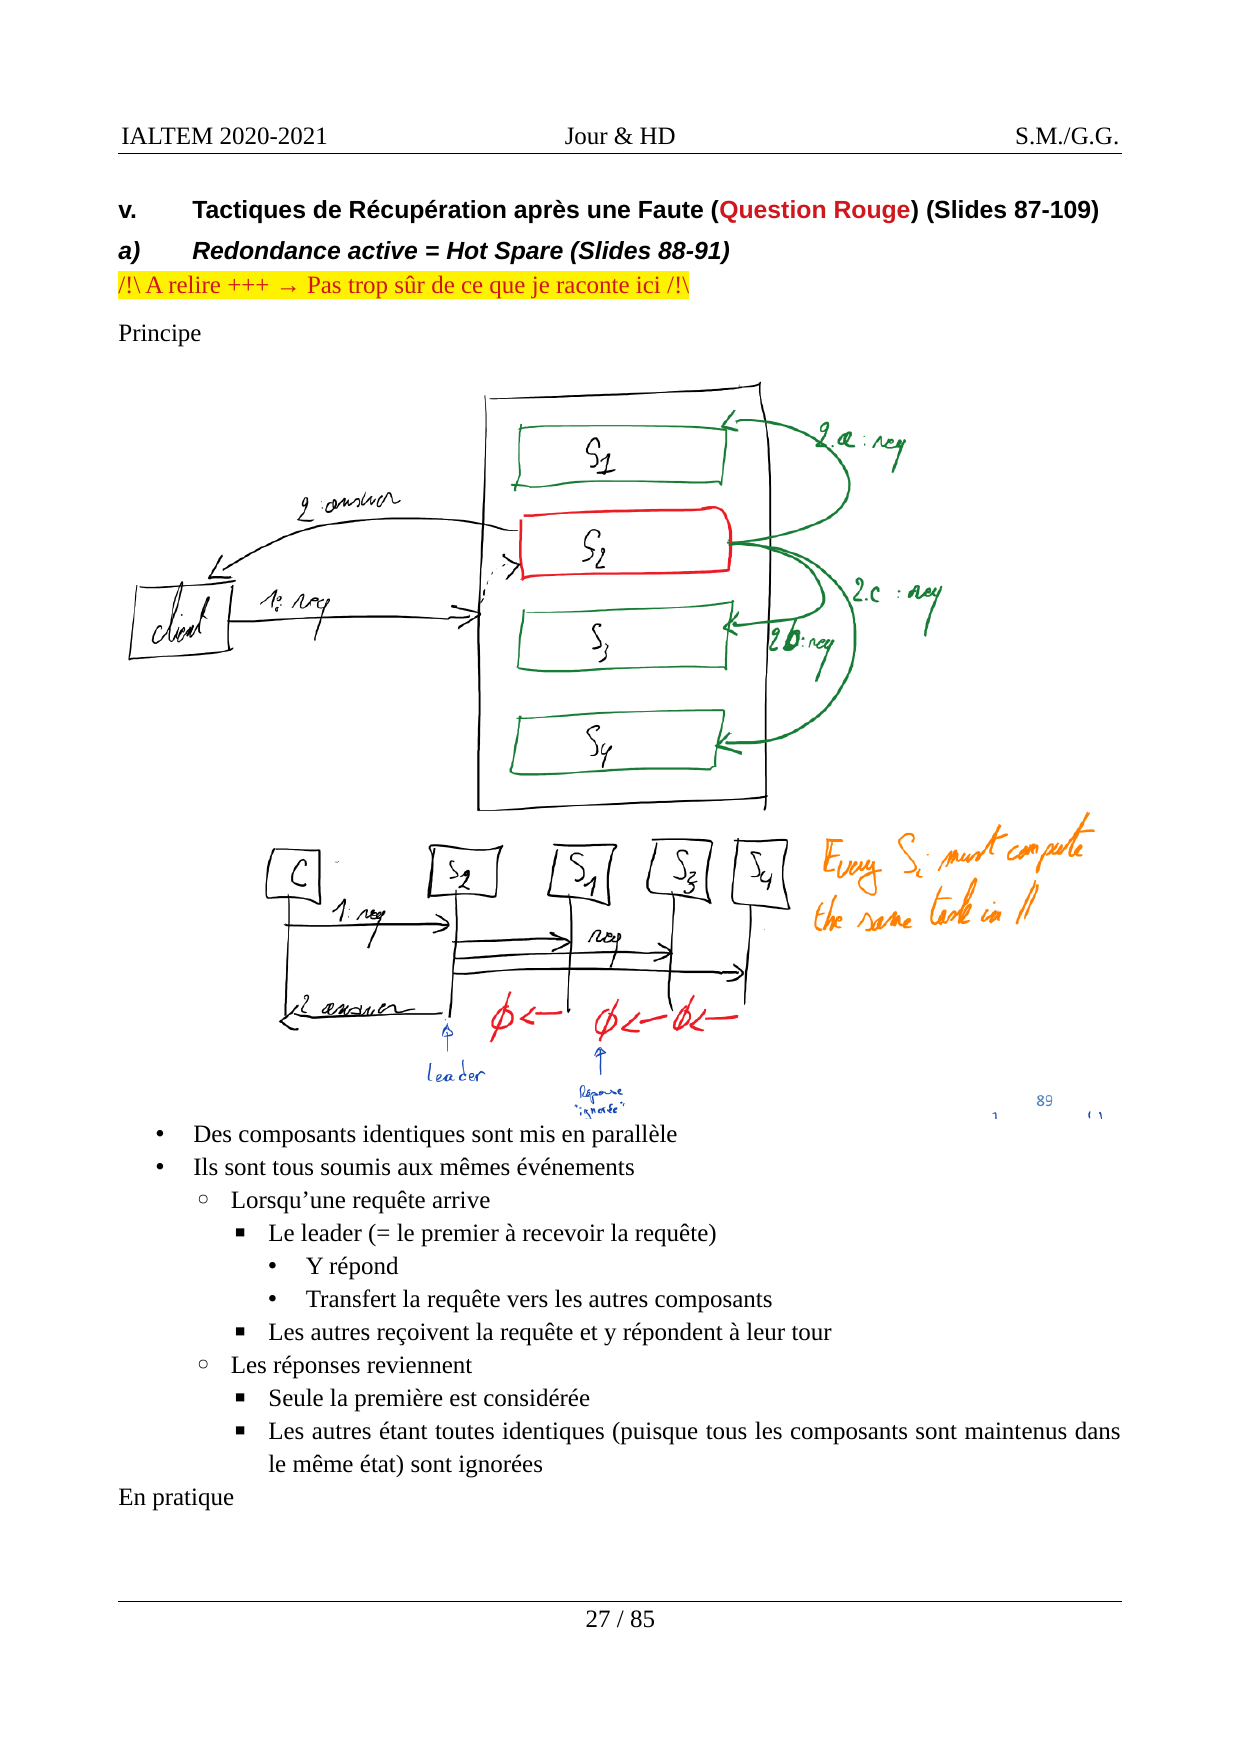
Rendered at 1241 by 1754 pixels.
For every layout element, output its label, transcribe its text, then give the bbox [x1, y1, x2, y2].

list Des composants identiques sont mis en parallèle [156, 1119, 1122, 1147]
list Les autres étant toutes identiques (puisque tous les composants sont maintenus dans le même état) sont ignorées [231, 1416, 1122, 1478]
list Lorsqu’une requête arrive [193, 1185, 1122, 1213]
text /!\ A relire +++ → Pas trop sûr de ce que je raconte ici /!\ [118, 271, 1122, 299]
text Principe [118, 318, 1122, 347]
list Les autres reçoivent la requête et y répondent à leur tour [231, 1317, 1122, 1346]
list Le leader (= le premier à recevoir la requête) [231, 1218, 1122, 1247]
list Les réponses reviennent [193, 1350, 1122, 1379]
picture [118, 365, 1123, 1119]
subtitle Redondance active = Hot Spare (Slides 88-91) [118, 236, 1122, 264]
subtitle Tactiques de Récupération après une Faute (Question Rouge) (Slides 87-109) [118, 195, 1122, 223]
list Ils sont tous soumis aux mêmes événements [156, 1152, 1122, 1181]
list Seule la première est considérée [231, 1383, 1122, 1412]
list Transfert la requête vers les autres composants [268, 1284, 1122, 1313]
list Y répond [268, 1251, 1122, 1279]
text En pratique [118, 1482, 1122, 1511]
